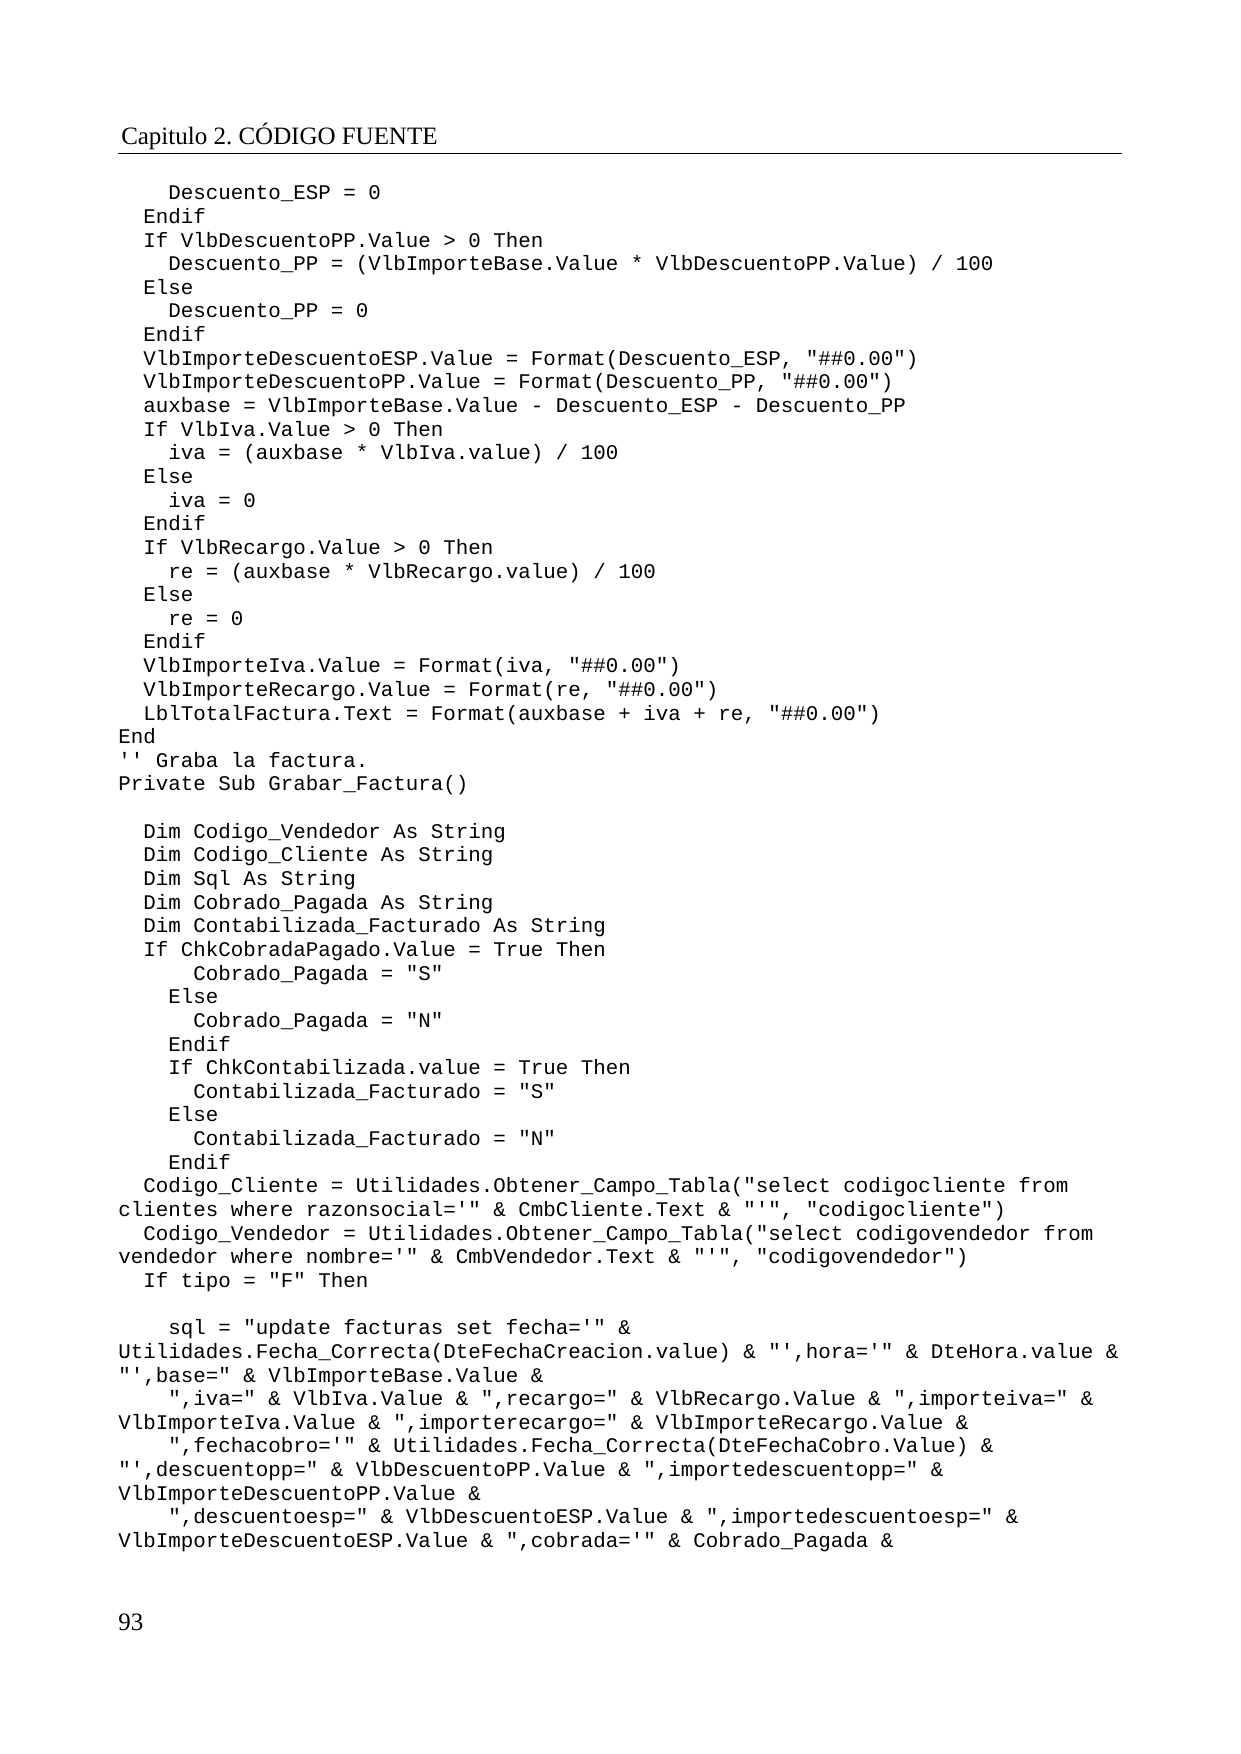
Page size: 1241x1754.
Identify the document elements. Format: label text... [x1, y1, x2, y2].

text Else [118, 277, 1122, 301]
text Endif [118, 206, 1122, 229]
text Codigo_Vendedor = Utilidades.Obtener_Campo_Tabla("select codigovendedor from vendedor where nombre='" & CmbVendedor.Text & "'", "codigovendedor") [118, 1223, 1122, 1270]
text If VlbRecargo.Value > 0 Then [118, 537, 1122, 561]
text Dim Codigo_Vendedor As String [118, 821, 1122, 844]
text If tipo = "F" Then [118, 1270, 1122, 1294]
text If VlbIva.Value > 0 Then [118, 419, 1122, 442]
text Endif [118, 632, 1122, 655]
text Dim Codigo_Cliente As String [118, 844, 1122, 868]
text Else [118, 584, 1122, 608]
text Else [118, 466, 1122, 490]
text re = (auxbase * VlbRecargo.value) / 100 [118, 561, 1122, 584]
text LblTotalFactura.Text = Format(auxbase + iva + re, "##0.00") [118, 702, 1122, 726]
text If VlbDescuentoPP.Value > 0 Then [118, 229, 1122, 253]
text If ChkContabilizada.value = True Then [118, 1057, 1122, 1081]
text sql = "update facturas set fecha='" & Utilidades.Fecha_Correcta(DteFechaCreacion.value) & "',hora='" & DteHora.value & "',base=" & VlbImporteBase.Value & [118, 1317, 1122, 1388]
text Codigo_Cliente = Utilidades.Obtener_Campo_Tabla("select codigocliente from clientes where razonsocial='" & CmbCliente.Text & "'", "codigocliente") [118, 1175, 1122, 1223]
text iva = 0 [118, 490, 1122, 513]
text Endif [118, 1152, 1122, 1175]
text Endif [118, 513, 1122, 537]
text VlbImporteRecargo.Value = Format(re, "##0.00") [118, 679, 1122, 702]
text If ChkCobradaPagado.Value = True Then [118, 939, 1122, 963]
text Descuento_ESP = 0 [118, 182, 1122, 206]
text Else [118, 1104, 1122, 1128]
text Contabilizada_Facturado = "S" [118, 1081, 1122, 1104]
text re = 0 [118, 608, 1122, 632]
text Cobrado_Pagada = "S" [118, 963, 1122, 986]
text Endif [118, 324, 1122, 348]
text ",descuentoesp=" & VlbDescuentoESP.Value & ",importedescuentoesp=" & VlbImporteDescuentoESP.Value & ",cobrada='" & Cobrado_Pagada & [118, 1506, 1122, 1554]
text Contabilizada_Facturado = "N" [118, 1128, 1122, 1152]
text '' Graba la factura. [118, 750, 1122, 773]
text iva = (auxbase * VlbIva.value) / 100 [118, 442, 1122, 466]
text ",iva=" & VlbIva.Value & ",recargo=" & VlbRecargo.Value & ",importeiva=" & VlbImporteIva.Value & ",importerecargo=" & VlbImporteRecargo.Value & [118, 1388, 1122, 1436]
text VlbImporteIva.Value = Format(iva, "##0.00") [118, 655, 1122, 679]
text ",fechacobro='" & Utilidades.Fecha_Correcta(DteFechaCobro.Value) & "',descuentopp=" & VlbDescuentoPP.Value & ",importedescuentopp=" & VlbImporteDescuentoPP.Value & [118, 1436, 1122, 1506]
text Cobrado_Pagada = "N" [118, 1010, 1122, 1033]
text End [118, 726, 1122, 750]
text Dim Contabilizada_Facturado As String [118, 915, 1122, 939]
text Else [118, 986, 1122, 1010]
text auxbase = VlbImporteBase.Value - Descuento_ESP - Descuento_PP [118, 395, 1122, 419]
text Descuento_PP = (VlbImporteBase.Value * VlbDescuentoPP.Value) / 100 [118, 253, 1122, 277]
text VlbImporteDescuentoESP.Value = Format(Descuento_ESP, "##0.00") [118, 348, 1122, 371]
text VlbImporteDescuentoPP.Value = Format(Descuento_PP, "##0.00") [118, 371, 1122, 395]
text Dim Cobrado_Pagada As String [118, 892, 1122, 915]
text Descuento_PP = 0 [118, 301, 1122, 324]
text Endif [118, 1033, 1122, 1057]
text Dim Sql As String [118, 868, 1122, 892]
text Private Sub Grabar_Factura() [118, 773, 1122, 797]
